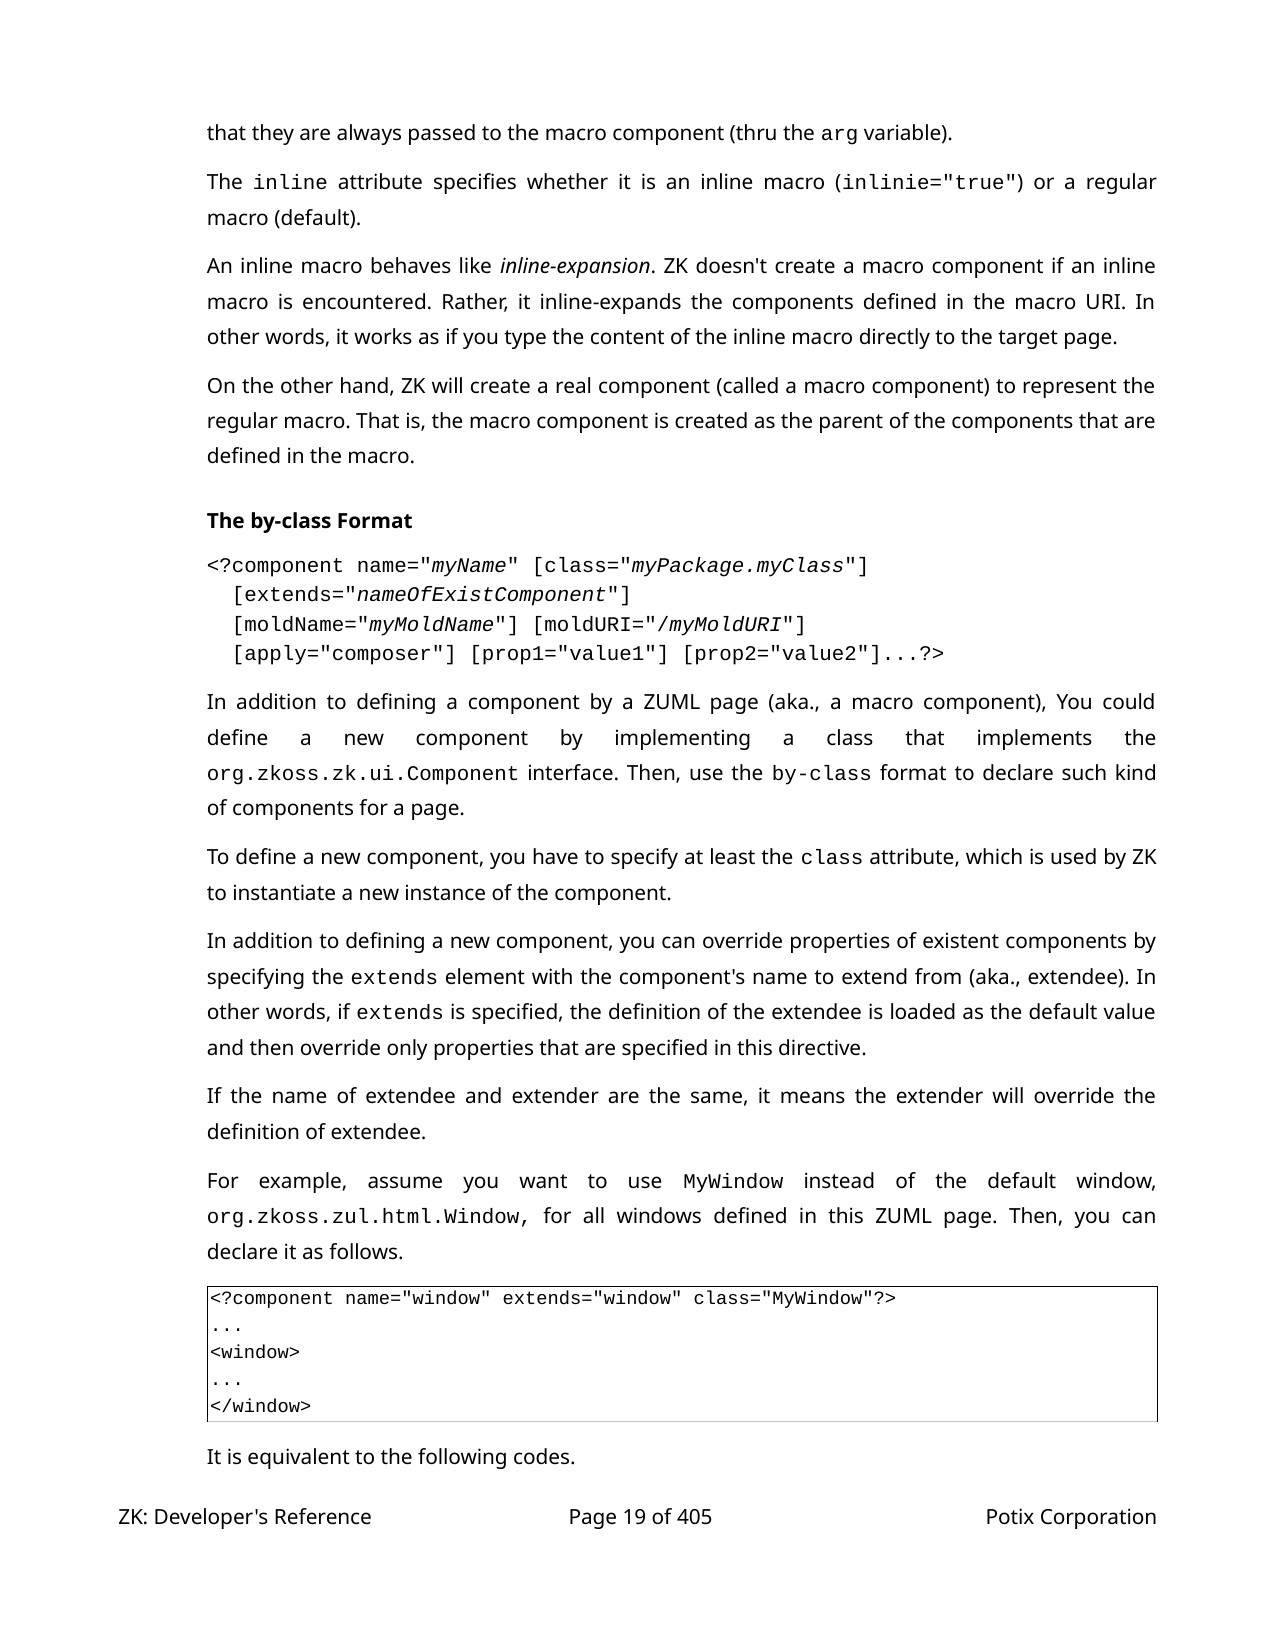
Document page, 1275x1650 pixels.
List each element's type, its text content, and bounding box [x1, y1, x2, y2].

subtitle The by-class Format [207, 506, 1157, 534]
text ... [208, 1313, 1157, 1337]
text <?component name="window" extends="window" class="MyWindow"?> [208, 1287, 1157, 1310]
text </window> [208, 1394, 1157, 1421]
text <window> [208, 1340, 1157, 1364]
text On the other hand, ZK will create a real component (called a macro component) to represent the regular macro. That is, the macro component is created as the parent of the components that are defined in the macro. [207, 371, 1157, 469]
text To define a new component, you have to specify at least the class attribute, which is used by ZK to instantiate a new instance of the component. [207, 842, 1157, 906]
text ... [208, 1367, 1157, 1391]
text If the name of extendee and extender are the same, it means the extender will override the definition of extendee. [207, 1082, 1157, 1145]
text In addition to defining a component by a ZUML page (aka., a macro component), You could define a new component by implementing a class that implements the org.zkoss.zk.ui.Component interface. Then, use the by-class format to declare such kind of components for a page. [207, 687, 1157, 822]
text An inline macro behaves like inline-expansion. ZK doesn't create a macro component if an inline macro is encountered. Rather, it inline-expands the components defined in the macro URI. In other words, it works as if you type the content of the inline macro directly to the target page. [207, 252, 1157, 350]
text For example, assume you want to use MyWindow instead of the default window, org.zkoss.zul.html.Window, for all windows defined in this ZUML page. Then, you can declare it as follows. [207, 1166, 1157, 1265]
text It is equivalent to the following codes. [207, 1442, 1157, 1471]
text The inline attribute specifies whether it is an inline macro (inlinie="true") or a regular macro (default). [207, 167, 1157, 231]
text that they are always passed to the macro component (thru the arg variable). [207, 118, 1157, 147]
text <?component name="myName" [class="myPackage.myClass"] [extends="nameOfExistComponent"] [moldName="myMoldName"] [moldURI="/myMoldURI"] [apply="composer"] [prop1="value1"] [prop2="value2"]...?> [207, 555, 1157, 667]
text In addition to defining a new component, you can override properties of existent components by specifying the extends element with the component's name to extend from (aka., extendee). In other words, if extends is specified, the definition of the extendee is loaded as the default value and then override only properties that are specified in this directive. [207, 927, 1157, 1061]
